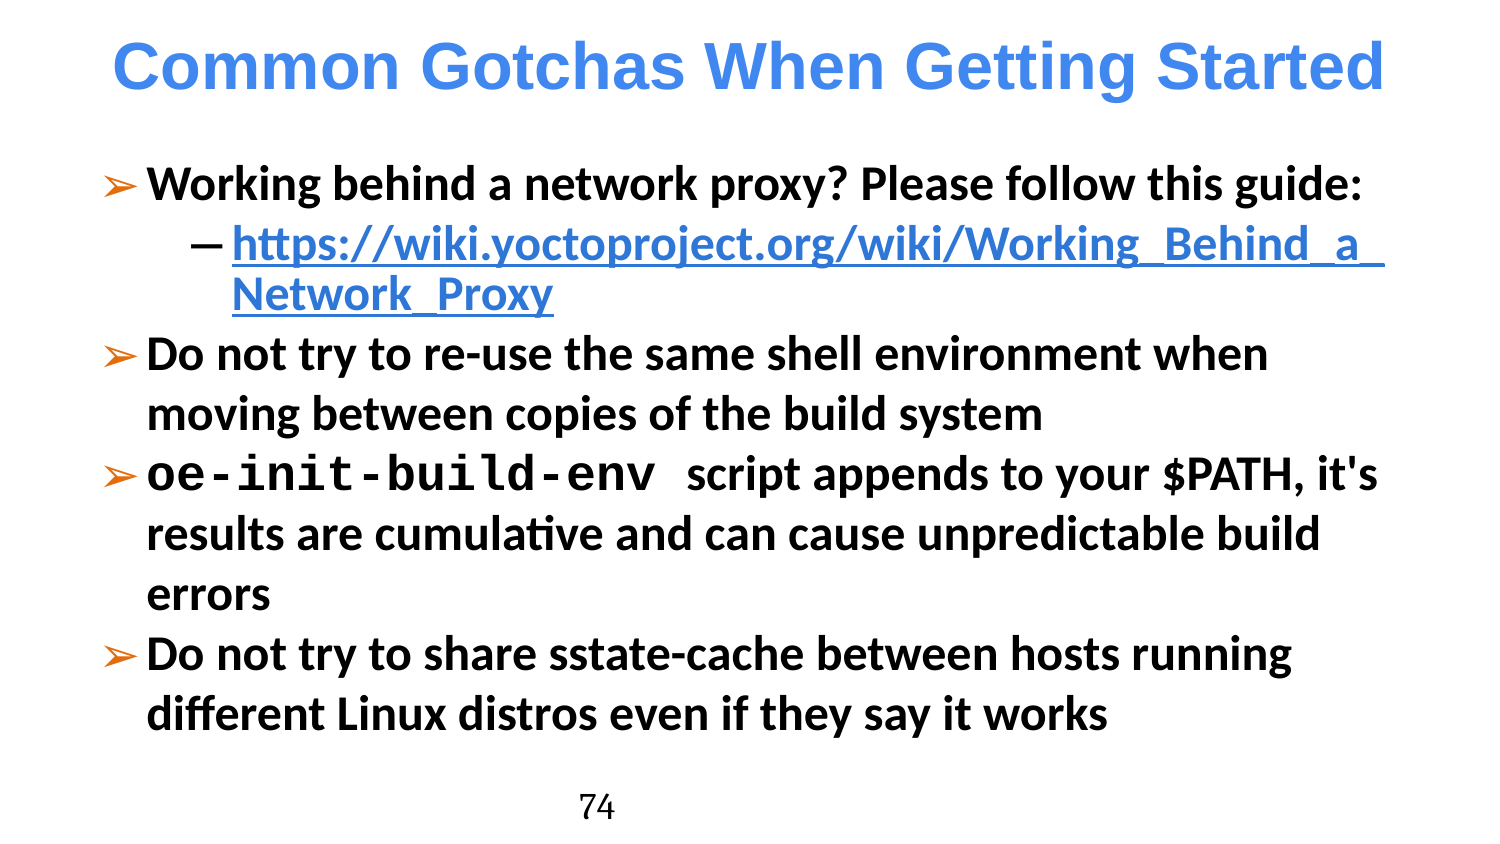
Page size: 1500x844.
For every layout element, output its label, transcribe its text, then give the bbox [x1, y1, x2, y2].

text_box Working behind a network proxy? Please follow this guide: https://wiki.yoctoproject.org/wiki/Working_Behind_a_Network_Proxy Do not try to re-use the same shell environment when moving between copies of the build system oe-init-build-env script appends to your $PATH, it's results are cumulative and can cause unpredictable build errors Do not try to share sstate-cache between hosts running different Linux distros even if they say it works [75, 142, 1425, 732]
text_box Common Gotchas When Getting Started [75, 10, 1425, 115]
text_box [475, 782, 631, 827]
